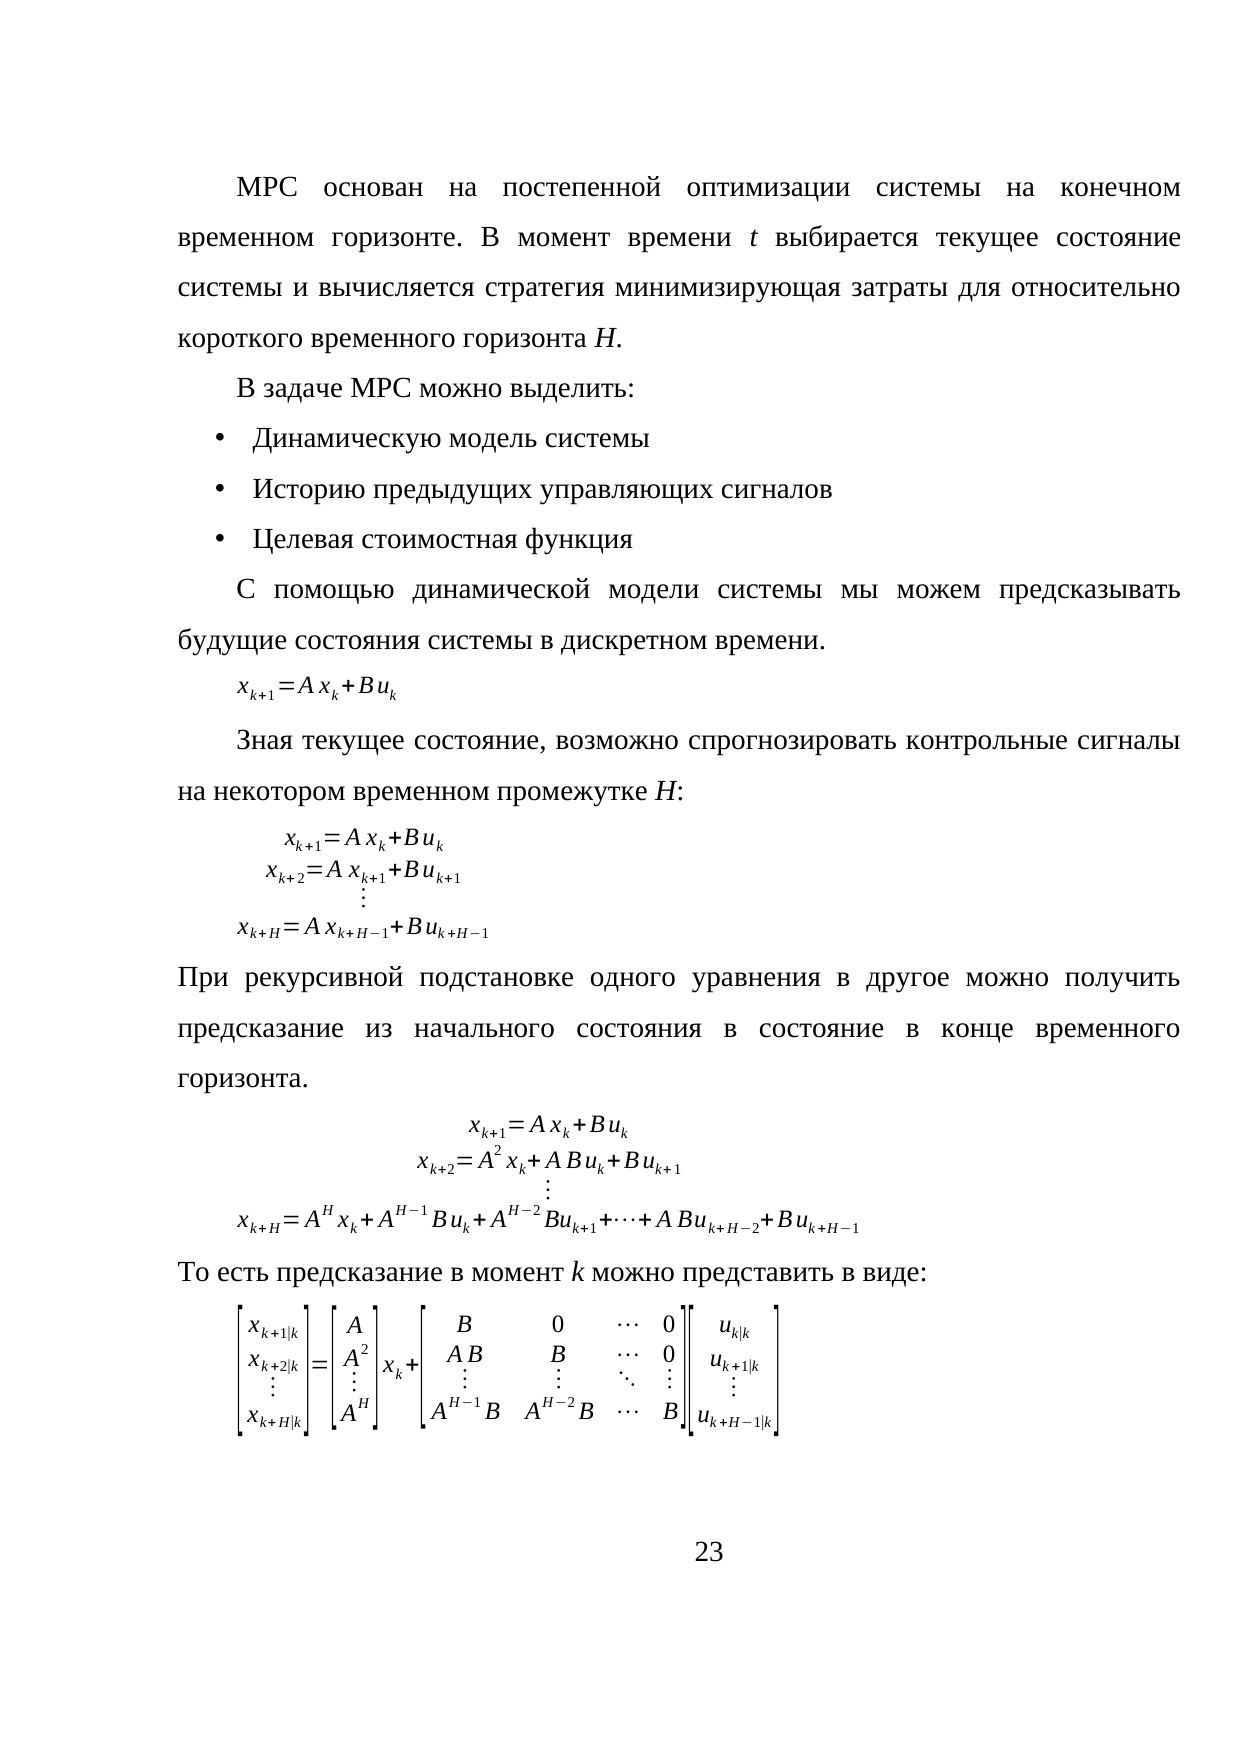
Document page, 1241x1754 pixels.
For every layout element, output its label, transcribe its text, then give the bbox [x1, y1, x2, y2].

text С помощью динамической модели системы мы можем предсказывать будущие состояния системы в дискретном времени. [177, 572, 1181, 655]
text То есть предсказание в момент k можно представить в виде: [177, 1254, 1181, 1287]
text В задаче MPC можно выделить: [177, 370, 1181, 403]
list Динамическую модель системы [215, 420, 1181, 454]
list Целевая стоимостная функция [215, 521, 1181, 555]
text Зная текущее состояние, возможно спрогнозировать контрольные сигналы на некотором временном промежутке H: [177, 722, 1181, 806]
text При рекурсивной подстановке одного уравнения в другое можно получить предсказание из начального состояния в состояние в конце временного горизонта. [177, 959, 1181, 1094]
list Историю предыдущих управляющих сигналов [215, 471, 1181, 504]
text MPC основан на постепенной оптимизации системы на конечном временном горизонте. В момент времени t выбирается текущее состояние системы и вычисляется стратегия минимизирующая затраты для относительно короткого временного горизонта H. [177, 169, 1181, 353]
